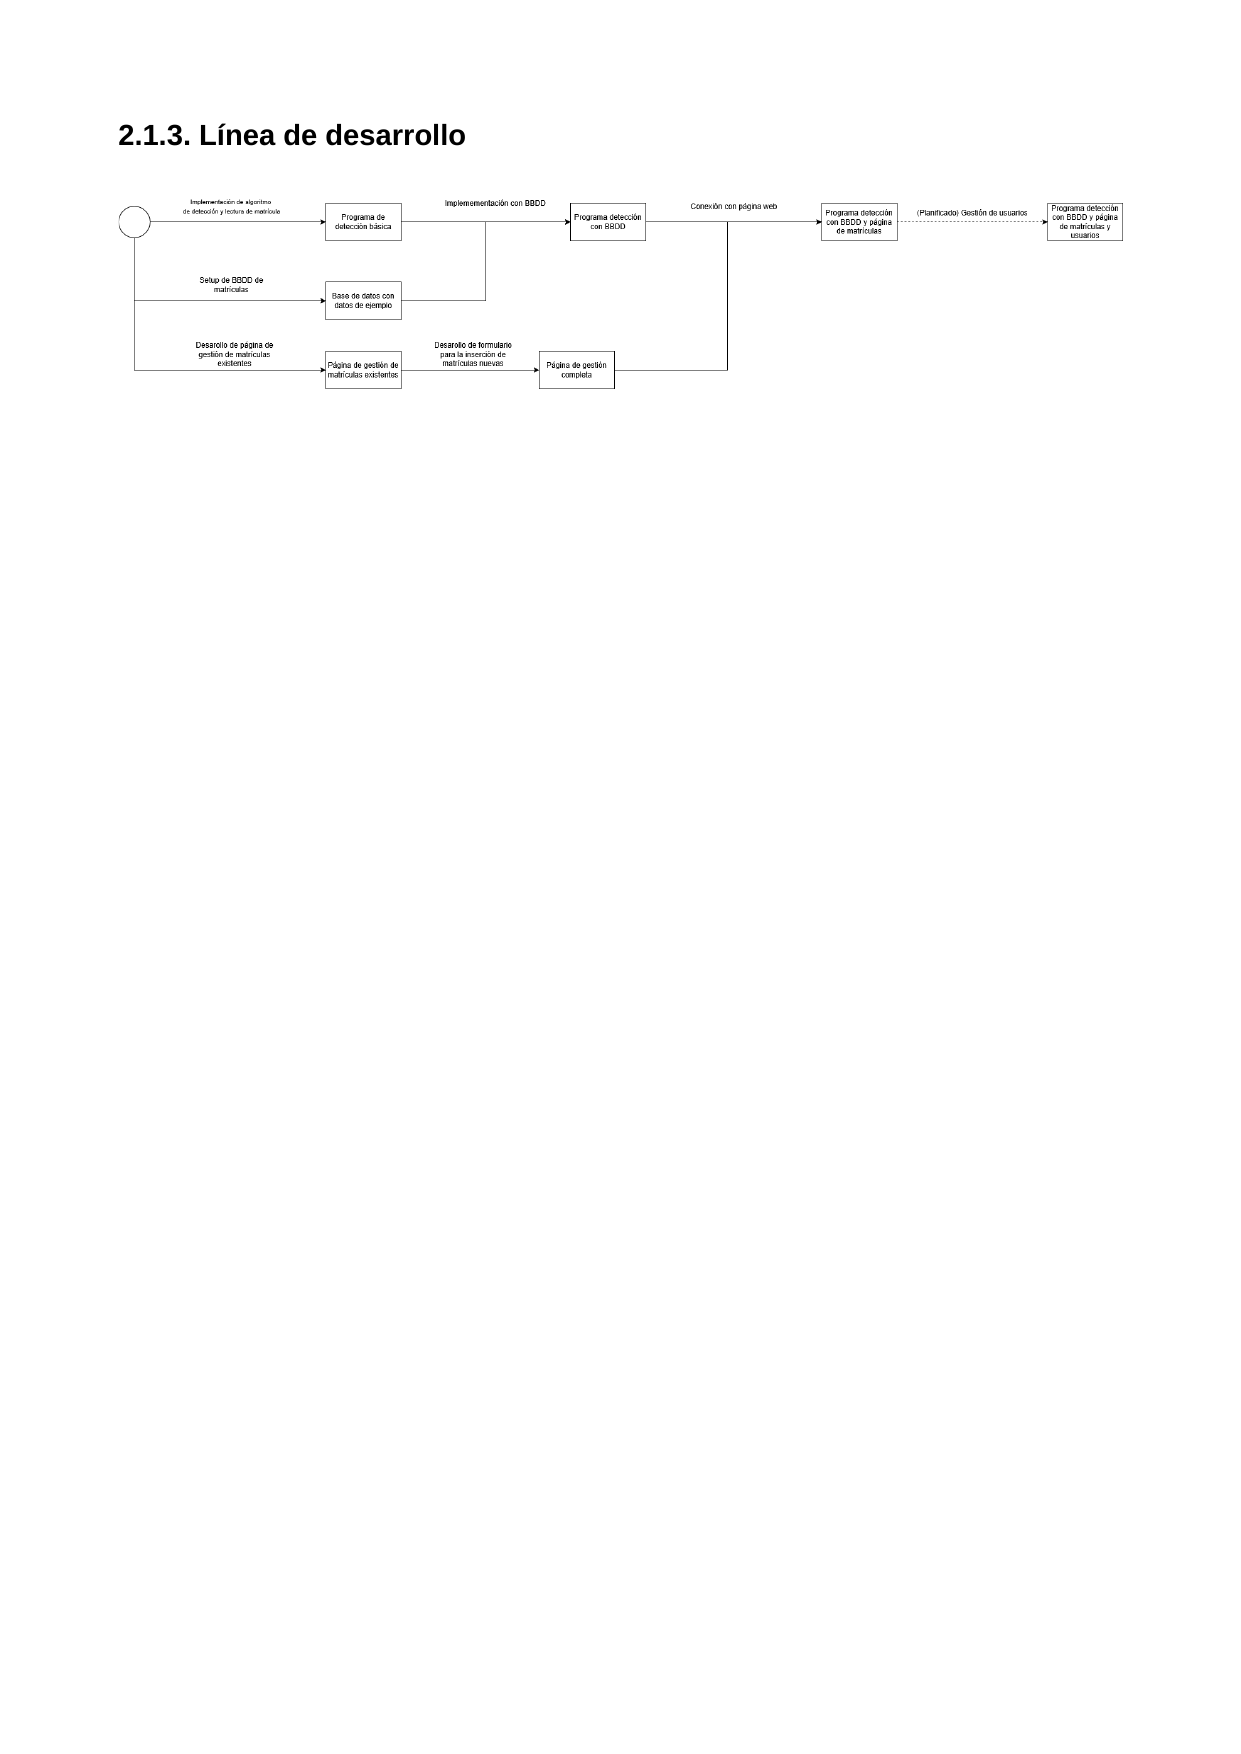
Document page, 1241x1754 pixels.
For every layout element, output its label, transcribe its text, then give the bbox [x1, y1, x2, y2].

subtitle 2.1.3. Línea de desarrollo [118, 118, 1122, 152]
picture [118, 193, 1123, 389]
